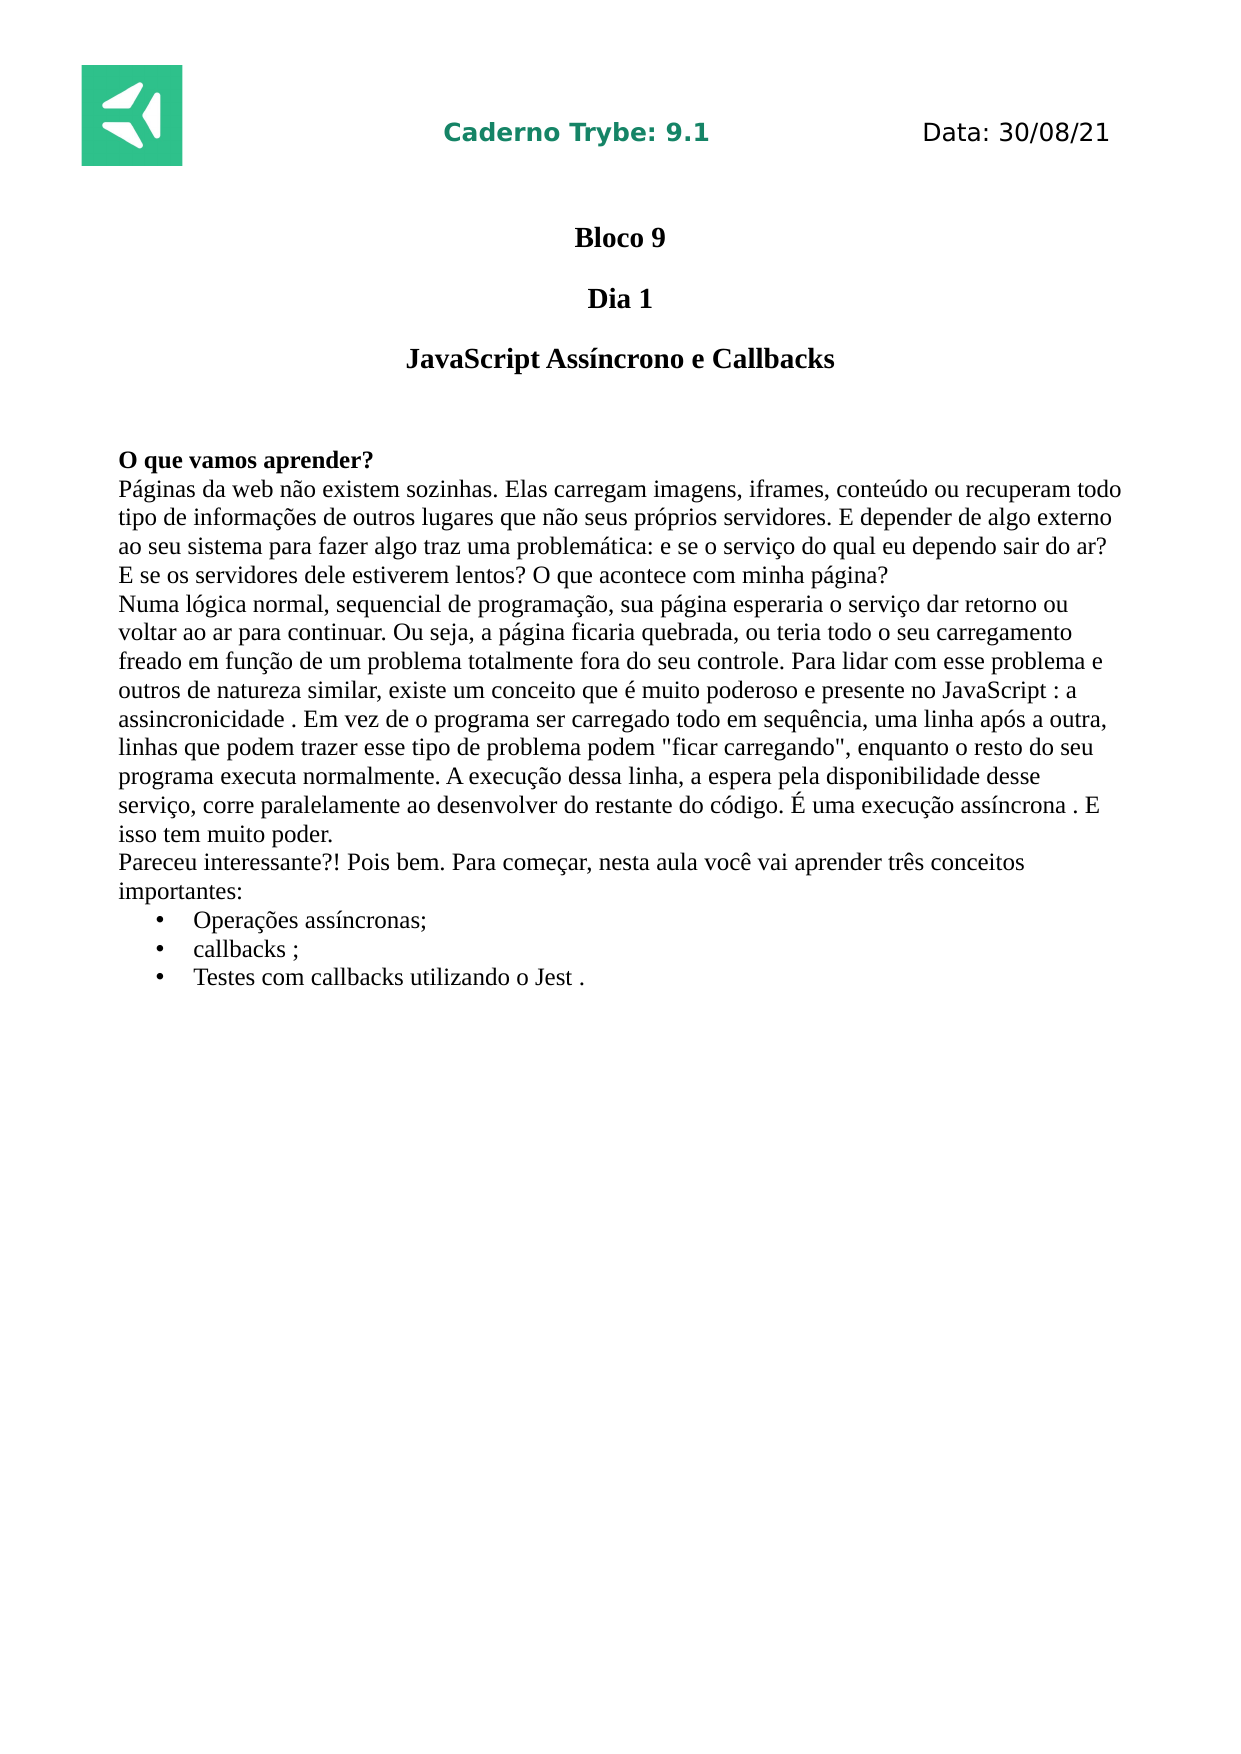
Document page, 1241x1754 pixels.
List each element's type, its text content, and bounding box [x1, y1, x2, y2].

text O que vamos aprender? [118, 445, 1122, 474]
list Testes com callbacks utilizando o Jest . [156, 962, 1122, 991]
subtitle JavaScript Assíncrono e Callbacks [118, 341, 1122, 375]
text Pareceu interessante?! Pois bem. Para começar, nesta aula você vai aprender três conceitos importantes: [118, 847, 1122, 905]
list callbacks ; [156, 934, 1122, 962]
picture [81, 65, 183, 166]
text Numa lógica normal, sequencial de programação, sua página esperaria o serviço dar retorno ou voltar ao ar para continuar. Ou seja, a página ficaria quebrada, ou teria todo o seu carregamento freado em função de um problema totalmente fora do seu controle. Para lidar com esse problema e outros de natureza similar, existe um conceito que é muito poderoso e presente no JavaScript : a assincronicidade . Em vez de o programa ser carregado todo em sequência, uma linha após a outra, linhas que podem trazer esse tipo de problema podem "ficar carregando", enquanto o resto do seu programa executa normalmente. A execução dessa linha, a espera pela disponibilidade desse serviço, corre paralelamente ao desenvolver do restante do código. É uma execução assíncrona . E isso tem muito poder. [118, 589, 1122, 847]
text Páginas da web não existem sozinhas. Elas carregam imagens, iframes, conteúdo ou recuperam todo tipo de informações de outros lugares que não seus próprios servidores. E depender de algo externo ao seu sistema para fazer algo traz uma problemática: e se o serviço do qual eu dependo sair do ar? E se os servidores dele estiverem lentos? O que acontece com minha página? [118, 474, 1122, 589]
list Operações assíncronas; [156, 905, 1122, 934]
subtitle Dia 1 [118, 281, 1122, 314]
subtitle Bloco 9 [118, 220, 1122, 254]
